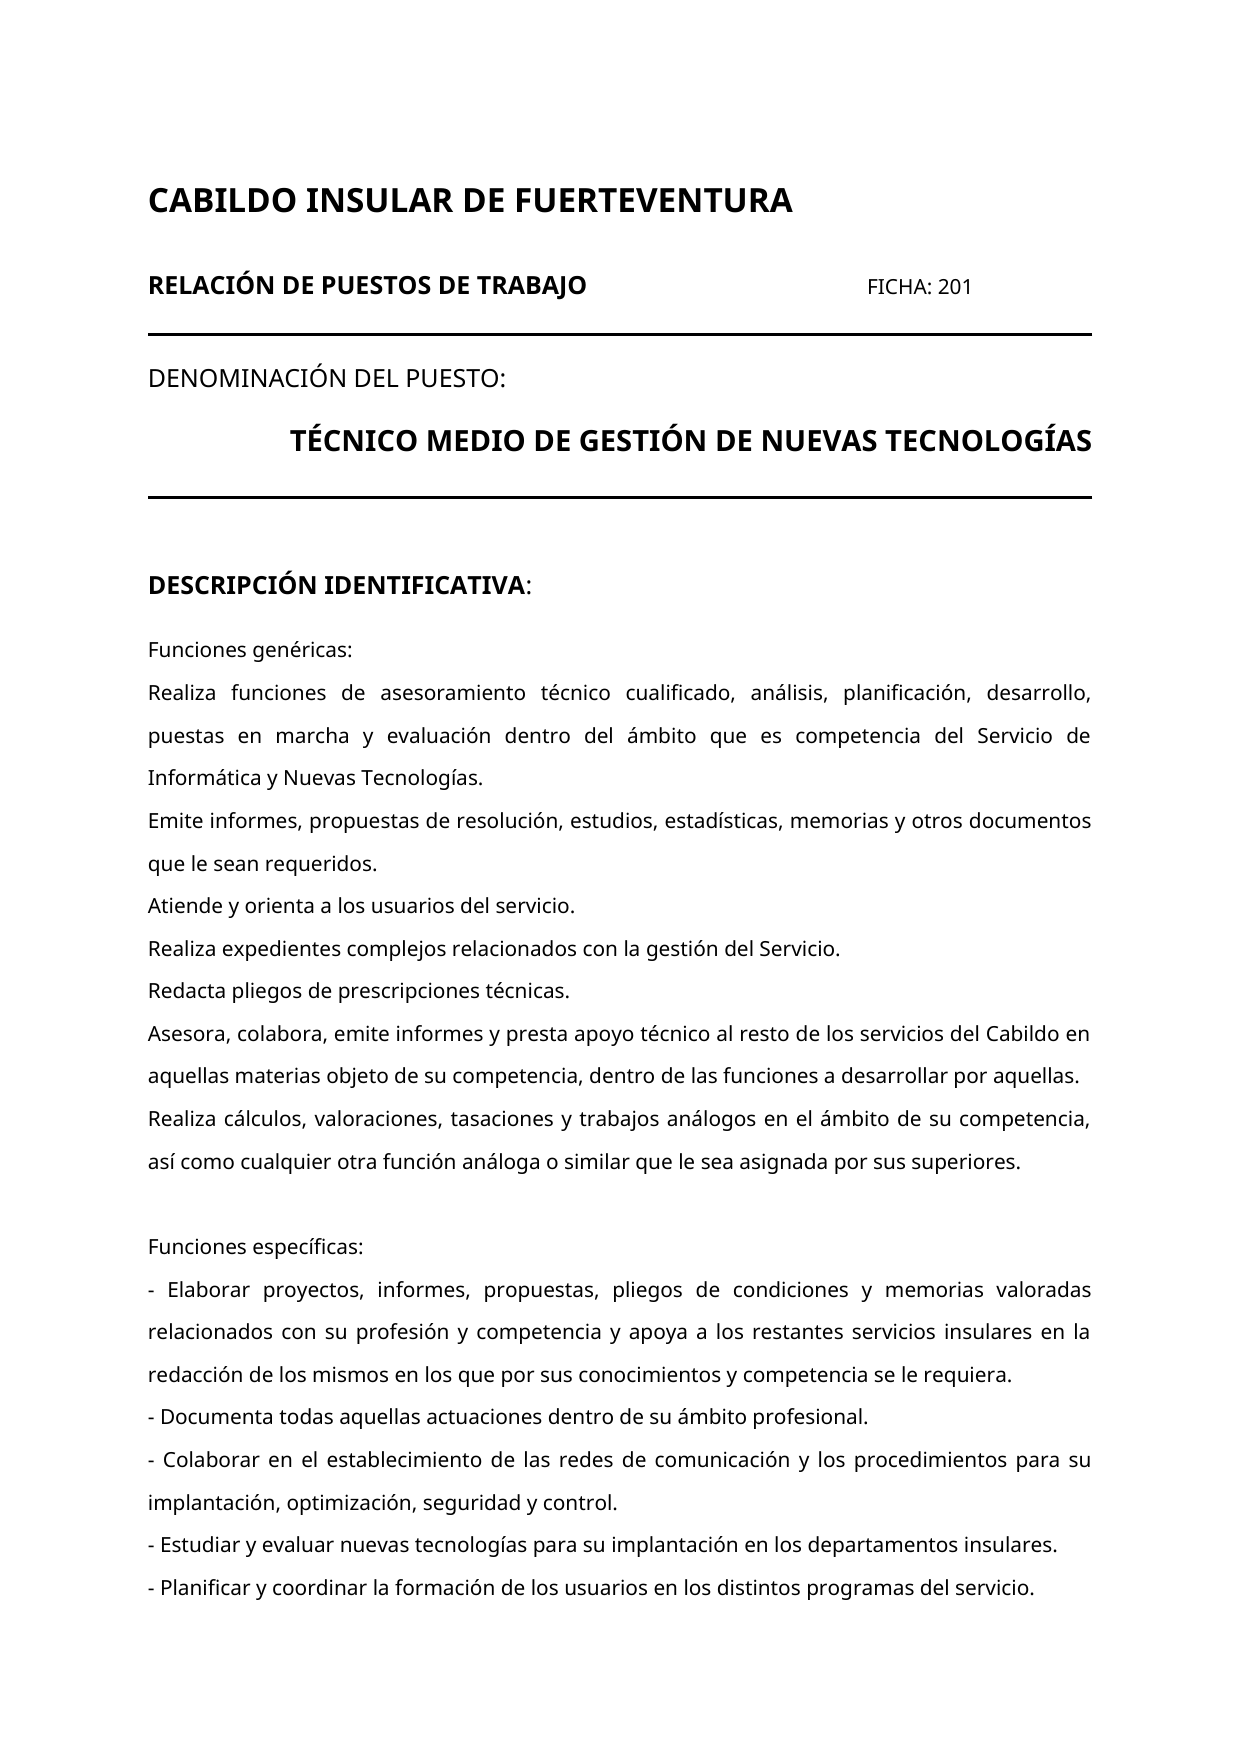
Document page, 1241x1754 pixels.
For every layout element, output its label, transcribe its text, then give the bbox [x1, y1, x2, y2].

text Realiza expedientes complejos relacionados con la gestión del Servicio. [148, 934, 1092, 962]
text Funciones genéricas: [148, 636, 1092, 664]
text - Estudiar y evaluar nuevas tecnologías para su implantación en los departamentos insulares. [148, 1530, 1092, 1559]
text Atiende y orienta a los usuarios del servicio. [148, 891, 1092, 920]
text Redacta pliegos de prescripciones técnicas. [148, 976, 1092, 1005]
text - Elaborar proyectos, informes, propuestas, pliegos de condiciones y memorias valoradas relacionados con su profesión y competencia y apoya a los restantes servicios insulares en la redacción de los mismos en los que por sus conocimientos y competencia se le requiera. [148, 1275, 1092, 1388]
text Funciones específicas: [148, 1232, 1092, 1261]
text Asesora, colabora, emite informes y presta apoyo técnico al resto de los servicios del Cabildo en aquellas materias objeto de su competencia, dentro de las funciones a desarrollar por aquellas. [148, 1019, 1092, 1090]
text TÉCNICO MEDIO DE GESTIÓN DE NUEVAS TECNOLOGÍAS [177, 420, 1092, 459]
text - Colaborar en el establecimiento de las redes de comunicación y los procedimientos para su implantación, optimización, seguridad y control. [148, 1445, 1092, 1516]
text RELACIÓN DE PUESTOS DE TRABAJO FICHA: 201 [148, 268, 1092, 302]
text Emite informes, propuestas de resolución, estudios, estadísticas, memorias y otros documentos que le sean requeridos. [148, 806, 1092, 877]
text - Documenta todas aquellas actuaciones dentro de su ámbito profesional. [148, 1402, 1092, 1431]
text DESCRIPCIÓN IDENTIFICATIVA: [148, 567, 1092, 602]
text DENOMINACIÓN DEL PUESTO: [148, 361, 1092, 395]
text CABILDO INSULAR DE FUERTEVENTURA [148, 177, 1092, 223]
text Realiza funciones de asesoramiento técnico cualificado, análisis, planificación, desarrollo, puestas en marcha y evaluación dentro del ámbito que es competencia del Servicio de Informática y Nuevas Tecnologías. [148, 678, 1092, 792]
text Realiza cálculos, valoraciones, tasaciones y trabajos análogos en el ámbito de su competencia, así como cualquier otra función análoga o similar que le sea asignada por sus superiores. [148, 1104, 1092, 1175]
text - Planificar y coordinar la formación de los usuarios en los distintos programas del servicio. [148, 1573, 1092, 1601]
